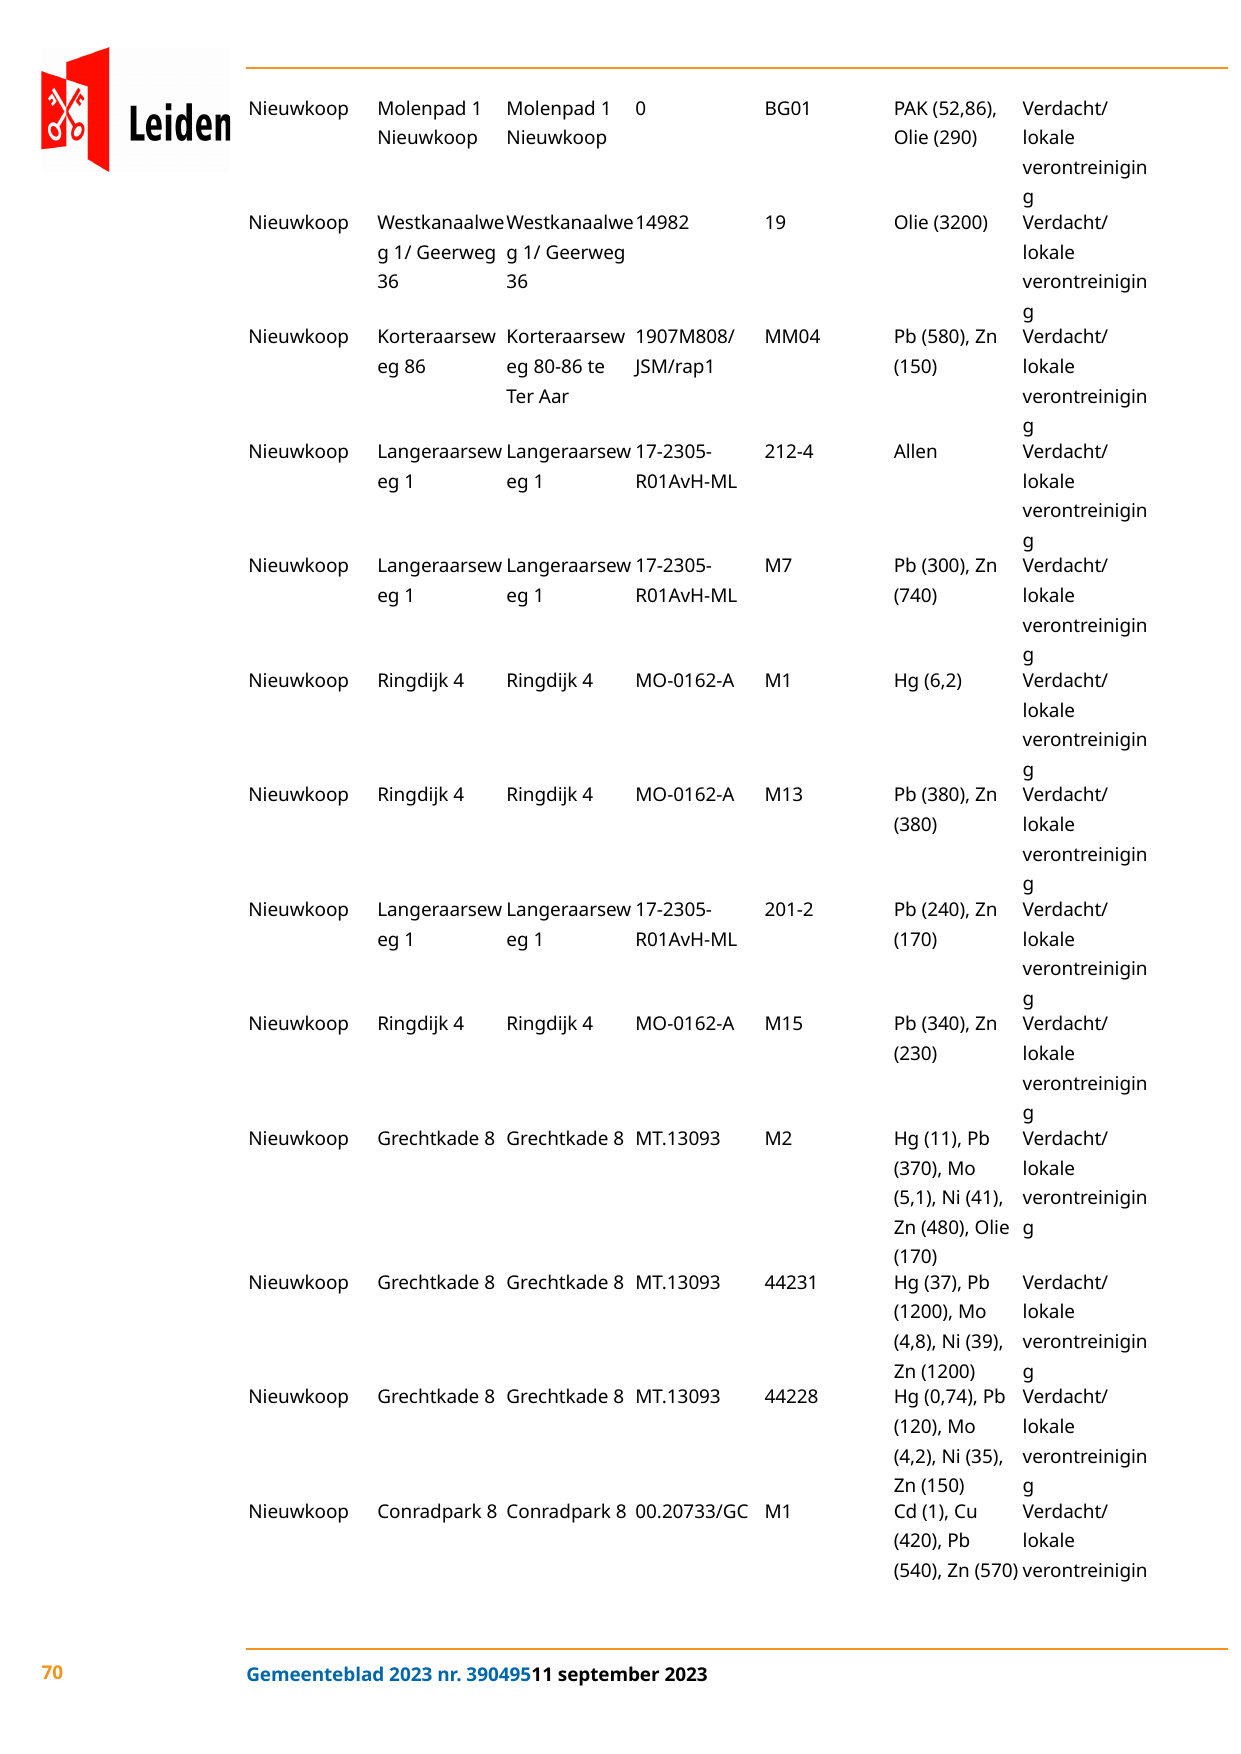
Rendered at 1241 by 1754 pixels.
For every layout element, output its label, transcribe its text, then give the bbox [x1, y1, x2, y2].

table_cell Langeraarseweg 1 [377, 896, 506, 1011]
table_cell Grechtkade 8 [506, 1269, 635, 1384]
table_cell Verdacht/lokale verontreiniging [1023, 1125, 1152, 1269]
table_cell Ringdijk 4 [506, 667, 635, 782]
table_cell 201-2 [764, 896, 893, 1011]
table_cell Nieuwkoop [248, 667, 377, 782]
table_cell 17-2305-R01AvH-ML [635, 896, 764, 1011]
table_cell 44231 [764, 1269, 893, 1384]
table_cell Verdacht/lokale verontreinigin [1023, 1498, 1152, 1583]
table_cell Ringdijk 4 [377, 667, 506, 782]
table_cell Conradpark 8 [377, 1498, 506, 1583]
table_cell MT.13093 [635, 1269, 764, 1384]
table_cell 19 [764, 209, 893, 324]
table_cell MO-0162-A [635, 667, 764, 782]
table_cell Cd (1), Cu (420), Pb (540), Zn (570) [894, 1498, 1022, 1583]
table_cell 17-2305-R01AvH-ML [635, 553, 764, 667]
picture [41, 47, 231, 172]
table_cell Verdacht/lokale verontreiniging [1023, 553, 1152, 667]
table_cell Olie (3200) [894, 209, 1022, 324]
table_cell Pb (380), Zn (380) [894, 782, 1022, 896]
table_cell Verdacht/lokale verontreiniging [1023, 95, 1152, 209]
table_cell Langeraarseweg 1 [506, 438, 635, 553]
table_cell Grechtkade 8 [377, 1125, 506, 1269]
table_cell Hg (11), Pb (370), Mo (5,1), Ni (41), Zn (480), Olie (170) [894, 1125, 1022, 1269]
table_cell M13 [764, 782, 893, 896]
table_cell Verdacht/lokale verontreiniging [1023, 1269, 1152, 1384]
table_cell Verdacht/lokale verontreiniging [1023, 1384, 1152, 1498]
table_cell Verdacht/lokale verontreiniging [1023, 667, 1152, 782]
table_cell 1907M808/JSM/rap1 [635, 324, 764, 438]
table_cell Verdacht/lokale verontreiniging [1023, 782, 1152, 896]
table_cell Verdacht/lokale verontreiniging [1023, 209, 1152, 324]
table_cell M2 [764, 1125, 893, 1269]
table_cell Grechtkade 8 [506, 1384, 635, 1498]
table_cell MO-0162-A [635, 782, 764, 896]
table_cell Grechtkade 8 [377, 1269, 506, 1384]
table_cell Nieuwkoop [248, 1125, 377, 1269]
table_cell M15 [764, 1011, 893, 1125]
table_cell Nieuwkoop [248, 782, 377, 896]
table_cell Ringdijk 4 [377, 782, 506, 896]
table_cell Pb (580), Zn (150) [894, 324, 1022, 438]
table_cell Westkanaalweg 1/ Geerweg 36 [506, 209, 635, 324]
table_cell Nieuwkoop [248, 95, 377, 209]
table_cell Pb (340), Zn (230) [894, 1011, 1022, 1125]
table_cell Pb (240), Zn (170) [894, 896, 1022, 1011]
table_cell Molenpad 1 Nieuwkoop [377, 95, 506, 209]
table_cell 17-2305-R01AvH-ML [635, 438, 764, 553]
table_cell Verdacht/lokale verontreiniging [1023, 1011, 1152, 1125]
table_cell Nieuwkoop [248, 1384, 377, 1498]
table_cell Nieuwkoop [248, 438, 377, 553]
table_cell Verdacht/lokale verontreiniging [1023, 324, 1152, 438]
table_cell Korteraarseweg 86 [377, 324, 506, 438]
table_cell Nieuwkoop [248, 324, 377, 438]
table_cell MO-0162-A [635, 1011, 764, 1125]
table_cell Nieuwkoop [248, 896, 377, 1011]
table_cell M1 [764, 667, 893, 782]
table_cell MT.13093 [635, 1384, 764, 1498]
table_cell Nieuwkoop [248, 553, 377, 667]
table_cell BG01 [764, 95, 893, 209]
table_cell 212-4 [764, 438, 893, 553]
table_cell Pb (300), Zn (740) [894, 553, 1022, 667]
table_cell 0 [635, 95, 764, 209]
table_cell Hg (0,74), Pb (120), Mo (4,2), Ni (35), Zn (150) [894, 1384, 1022, 1498]
table_cell Nieuwkoop [248, 209, 377, 324]
table_cell Grechtkade 8 [506, 1125, 635, 1269]
table_cell MM04 [764, 324, 893, 438]
table_cell MT.13093 [635, 1125, 764, 1269]
table_cell M7 [764, 553, 893, 667]
table_cell Langeraarseweg 1 [377, 438, 506, 553]
table_cell Allen [894, 438, 1022, 553]
table_cell Verdacht/lokale verontreiniging [1023, 896, 1152, 1011]
table_cell M1 [764, 1498, 893, 1583]
table_cell 00.20733/GC [635, 1498, 764, 1583]
table_cell Nieuwkoop [248, 1498, 377, 1583]
table_cell Hg (37), Pb (1200), Mo (4,8), Ni (39), Zn (1200) [894, 1269, 1022, 1384]
table_cell Westkanaalweg 1/ Geerweg 36 [377, 209, 506, 324]
table_cell Ringdijk 4 [506, 782, 635, 896]
table_cell Conradpark 8 [506, 1498, 635, 1583]
table_cell Ringdijk 4 [377, 1011, 506, 1125]
table_cell Molenpad 1 Nieuwkoop [506, 95, 635, 209]
table_cell Langeraarseweg 1 [377, 553, 506, 667]
table_cell Langeraarseweg 1 [506, 553, 635, 667]
table_cell Ringdijk 4 [506, 1011, 635, 1125]
table_cell 44228 [764, 1384, 893, 1498]
table_cell Nieuwkoop [248, 1269, 377, 1384]
table_cell 14982 [635, 209, 764, 324]
table_cell Verdacht/lokale verontreiniging [1023, 438, 1152, 553]
table_cell Hg (6,2) [894, 667, 1022, 782]
table_cell Nieuwkoop [248, 1011, 377, 1125]
table_cell Grechtkade 8 [377, 1384, 506, 1498]
table_cell PAK (52,86), Olie (290) [894, 95, 1022, 209]
table_cell Korteraarseweg 80-86 te Ter Aar [506, 324, 635, 438]
table_cell Langeraarseweg 1 [506, 896, 635, 1011]
